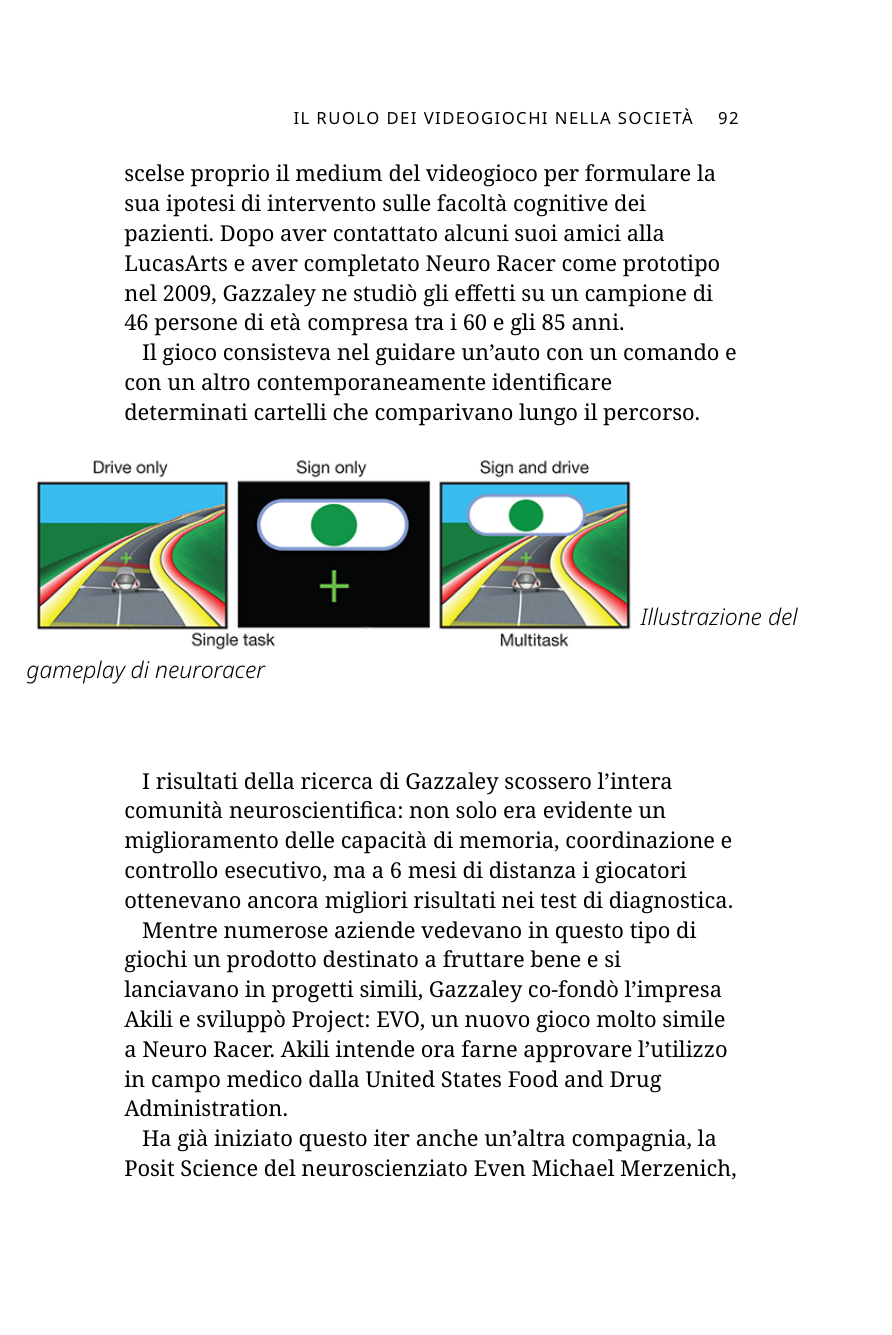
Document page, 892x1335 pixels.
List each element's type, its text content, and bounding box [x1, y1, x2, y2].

text [26, 442, 892, 455]
text Il gioco consisteva nel guidare un’auto con un comando e con un altro contemporaneamente identificare determinati cartelli che comparivano lungo il percorso. [124, 337, 738, 427]
text I risultati della ricerca di Gazzaley scossero l’intera comunità neuroscientifica: non solo era evidente un miglioramento delle capacità di memoria, coordinazione e controllo esecutivo, ma a 6 mesi di distanza i giocatori ottenevano ancora migliori risultati nei test di diagnostica. [124, 766, 738, 915]
text scelse proprio il medium del videogioco per formulare la sua ipotesi di intervento sulle facoltà cognitive dei pazienti. Dopo aver contattato alcuni suoi amici alla LucasArts e aver completato Neuro Racer come prototipo nel 2009, Gazzaley ne studiò gli effetti su un campione di 46 persone di età compresa tra i 60 e gli 85 anni. [124, 158, 738, 337]
text Ha già iniziato questo iter anche un’altra compagnia, la Posit Science del neuroscienziato Even Michael Merzenich, [124, 1123, 738, 1183]
text [124, 427, 738, 442]
text Illustrazione del gameplay di neuroracer [26, 654, 892, 685]
text Mentre numerose aziende vedevano in questo tipo di giochi un prodotto destinato a fruttare bene e si lanciavano in progetti simili, Gazzaley co-fondò l’impresa Akili e sviluppò Project: EVO, un nuovo gioco molto simile a Neuro Racer. Akili intende ora farne approvare l’utilizzo in campo medico dalla United States Food and Drug Administration. [124, 915, 738, 1123]
text [26, 685, 892, 766]
picture [26, 454, 641, 654]
